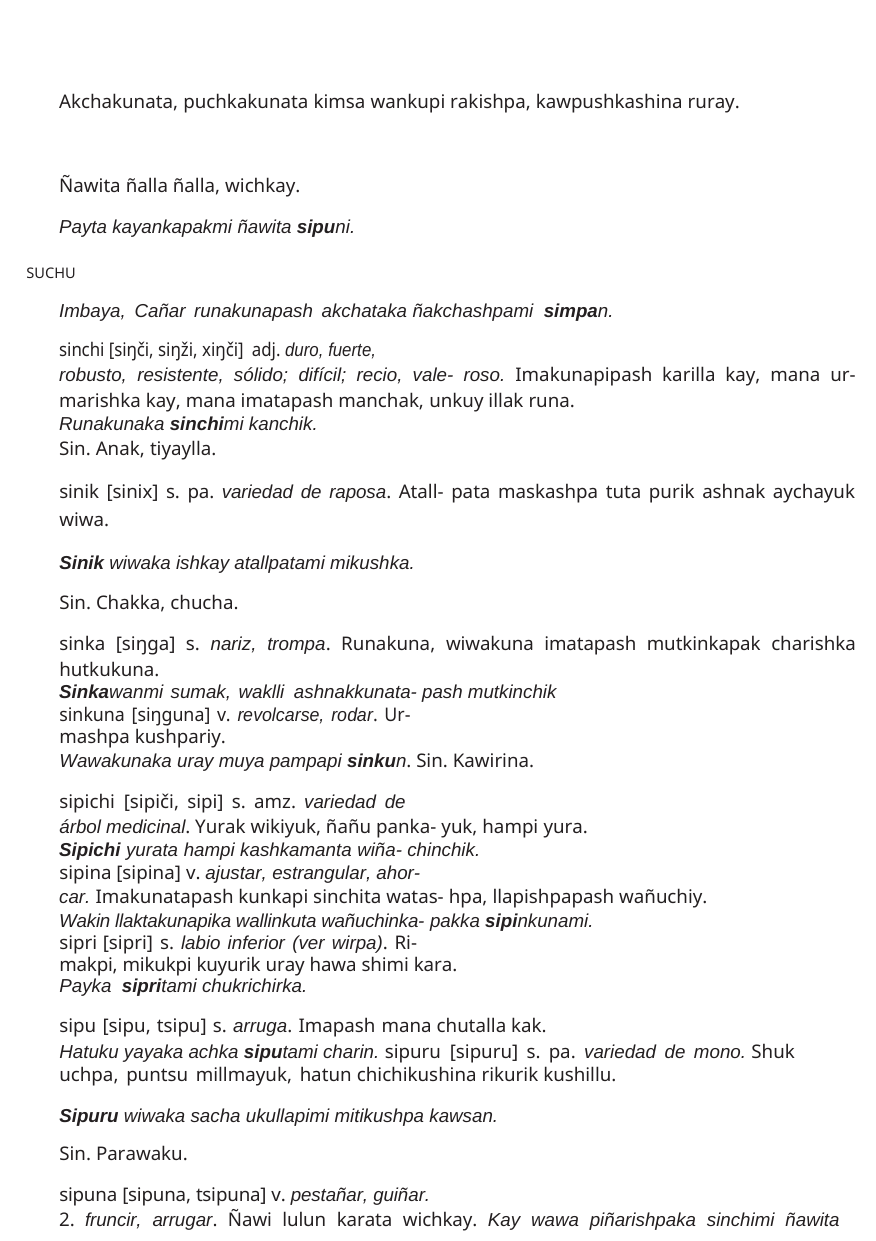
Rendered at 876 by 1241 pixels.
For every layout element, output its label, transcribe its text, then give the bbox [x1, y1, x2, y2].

text mashpa kushpariy. [59, 726, 856, 747]
text Sinkawanmi sumak, waklli ashnakkunata- pash mutkinchik [59, 681, 857, 703]
text sipuna [sipuna, tsipuna] v. pestañar, guiñar. [59, 1181, 856, 1206]
text robusto, resistente, sólido; difícil; recio, vale- roso. Imakunapipash karilla kay, mana ur- marishka kay, mana imatapash manchak, unkuy illak runa. [59, 361, 856, 413]
text sipichi [sipiči, sipi] s. amz. variedad de [59, 790, 856, 813]
text Hatuku yayaka achka siputami charin. sipuru [sipuru] s. pa. variedad de mono. Shuk uchpa, puntsu millmayuk, hatun chichikushina rikurik kushillu. [59, 1039, 856, 1087]
text 2. fruncir, arrugar. Ñawi lulun karata wichkay. Kay wawa piñarishpaka sinchimi ñawita [59, 1206, 840, 1232]
text Imbaya, Cañar runakunapash akchataka ñakchashpami simpan. [59, 300, 856, 321]
text Sipuru wiwaka sacha ukullapimi mitikushpa kawsan. [59, 1105, 857, 1126]
text Sin. Parawaku. [59, 1143, 856, 1164]
text sinkuna [siŋguna] v. revolcarse, rodar. Ur- [59, 703, 856, 726]
text SUCHU [26, 263, 856, 283]
text Sin. Anak, tiyaylla. [59, 435, 856, 461]
text Runakunaka sinchimi kanchik. [59, 413, 856, 434]
text Sipichi yurata hampi kashkamanta wiña- chinchik. [59, 839, 857, 860]
text car. Imakunatapash kunkapi sinchita watas- hpa, llapishpapash wañuchiy. [59, 884, 856, 909]
text árbol medicinal. Yurak wikiyuk, ñañu panka- yuk, hampi yura. [59, 813, 856, 839]
text sipina [sipina] v. ajustar, estrangular, ahor- [59, 861, 856, 884]
text Payta kayankapakmi ñawita sipuni. [59, 216, 856, 237]
text sinchi [siŋči, siŋži, xiŋči] adj. duro, fuerte, [59, 338, 856, 361]
text sipu [sipu, tsipu] s. arruga. Imapash mana chutalla kak. [59, 1013, 857, 1037]
text sinka [siŋga] s. nariz, trompa. Runakuna, wiwakuna imatapash mutkinkapak charishka hutkukuna. [59, 630, 856, 681]
text Ñawita ñalla ñalla, wichkay. [59, 173, 856, 198]
text Payka sipritami chukrichirka. [59, 976, 856, 996]
text Sin. Chakka, chucha. [59, 593, 856, 614]
text Wawakunaka uray muya pampapi sinkun. Sin. Kawirina. [59, 748, 842, 773]
text Wakin llaktakunapika wallinkuta wañuchinka- pakka sipinkunami. [59, 909, 857, 931]
text sipri [sipri] s. labio inferior (ver wirpa). Ri- [59, 931, 856, 954]
text makpi, mikukpi kuyurik uray hawa shimi kara. [59, 954, 856, 976]
text Sinik wiwaka ishkay atallpatami mikushka. [59, 551, 856, 573]
text sinik [sinix] s. pa. variedad de raposa. Atall- pata maskashpa tuta purik ashnak aychayuk wiwa. [59, 478, 856, 531]
text Akchakunata, puchkakunata kimsa wankupi rakishpa, kawpushkashina ruray. [59, 88, 856, 114]
